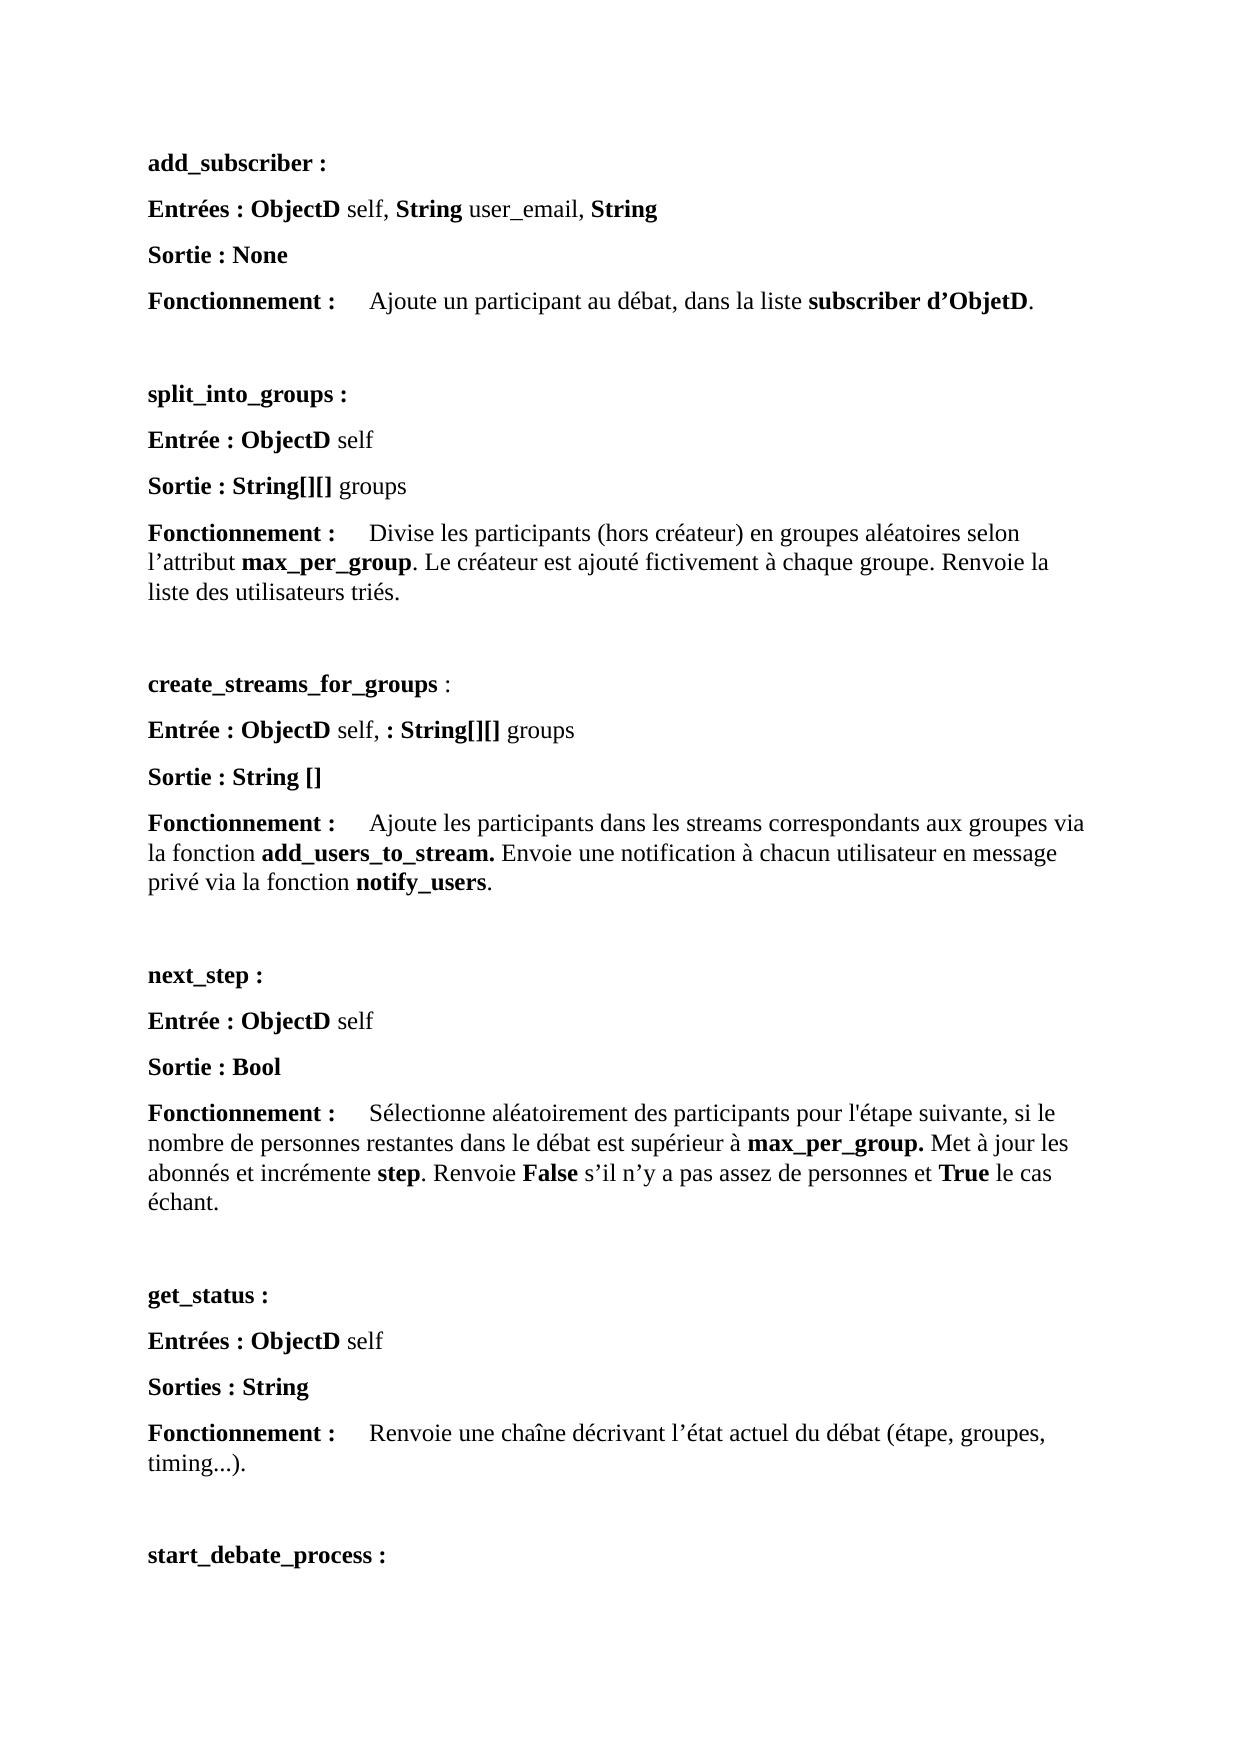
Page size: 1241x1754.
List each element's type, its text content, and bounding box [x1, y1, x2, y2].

text Entrées : ObjectD self, String user_email, String [148, 194, 1093, 223]
text Fonctionnement : Ajoute un participant au débat, dans la liste subscriber d’ObjetD. [148, 286, 1093, 315]
text add_subscriber : [148, 148, 1093, 176]
text Sortie : None [148, 240, 1093, 269]
text Fonctionnement : Renvoie une chaîne décrivant l’état actuel du débat (étape, groupes, timing...). [148, 1418, 1093, 1477]
text Sortie : String[][] groups [148, 471, 1093, 500]
text start_debate_process : [148, 1541, 1093, 1569]
text get_status : [148, 1280, 1093, 1308]
text Entrée : ObjectD self [148, 1006, 1093, 1035]
text Fonctionnement : Sélectionne aléatoirement des participants pour l'étape suivante, si le nombre de personnes restantes dans le débat est supérieur à max_per_group. Met à jour les abonnés et incrémente step. Renvoie False s’il n’y a pas assez de personnes et True le cas échant. [148, 1098, 1093, 1216]
text Fonctionnement : Divise les participants (hors créateur) en groupes aléatoires selon l’attribut max_per_group. Le créateur est ajouté fictivement à chaque groupe. Renvoie la liste des utilisateurs triés. [148, 518, 1093, 606]
text Entrée : ObjectD self, : String[][] groups [148, 716, 1093, 744]
text Entrées : ObjectD self [148, 1326, 1093, 1355]
text next_step : [148, 960, 1093, 988]
text Fonctionnement : Ajoute les participants dans les streams correspondants aux groupes via la fonction add_users_to_stream. Envoie une notification à chacun utilisateur en message privé via la fonction notify_users. [148, 808, 1093, 896]
text split_into_groups : [148, 379, 1093, 408]
text Sortie : Bool [148, 1052, 1093, 1081]
text Entrée : ObjectD self [148, 425, 1093, 454]
text create_streams_for_groups : [148, 669, 1093, 698]
text Sortie : String [] [148, 762, 1093, 791]
text Sorties : String [148, 1372, 1093, 1401]
